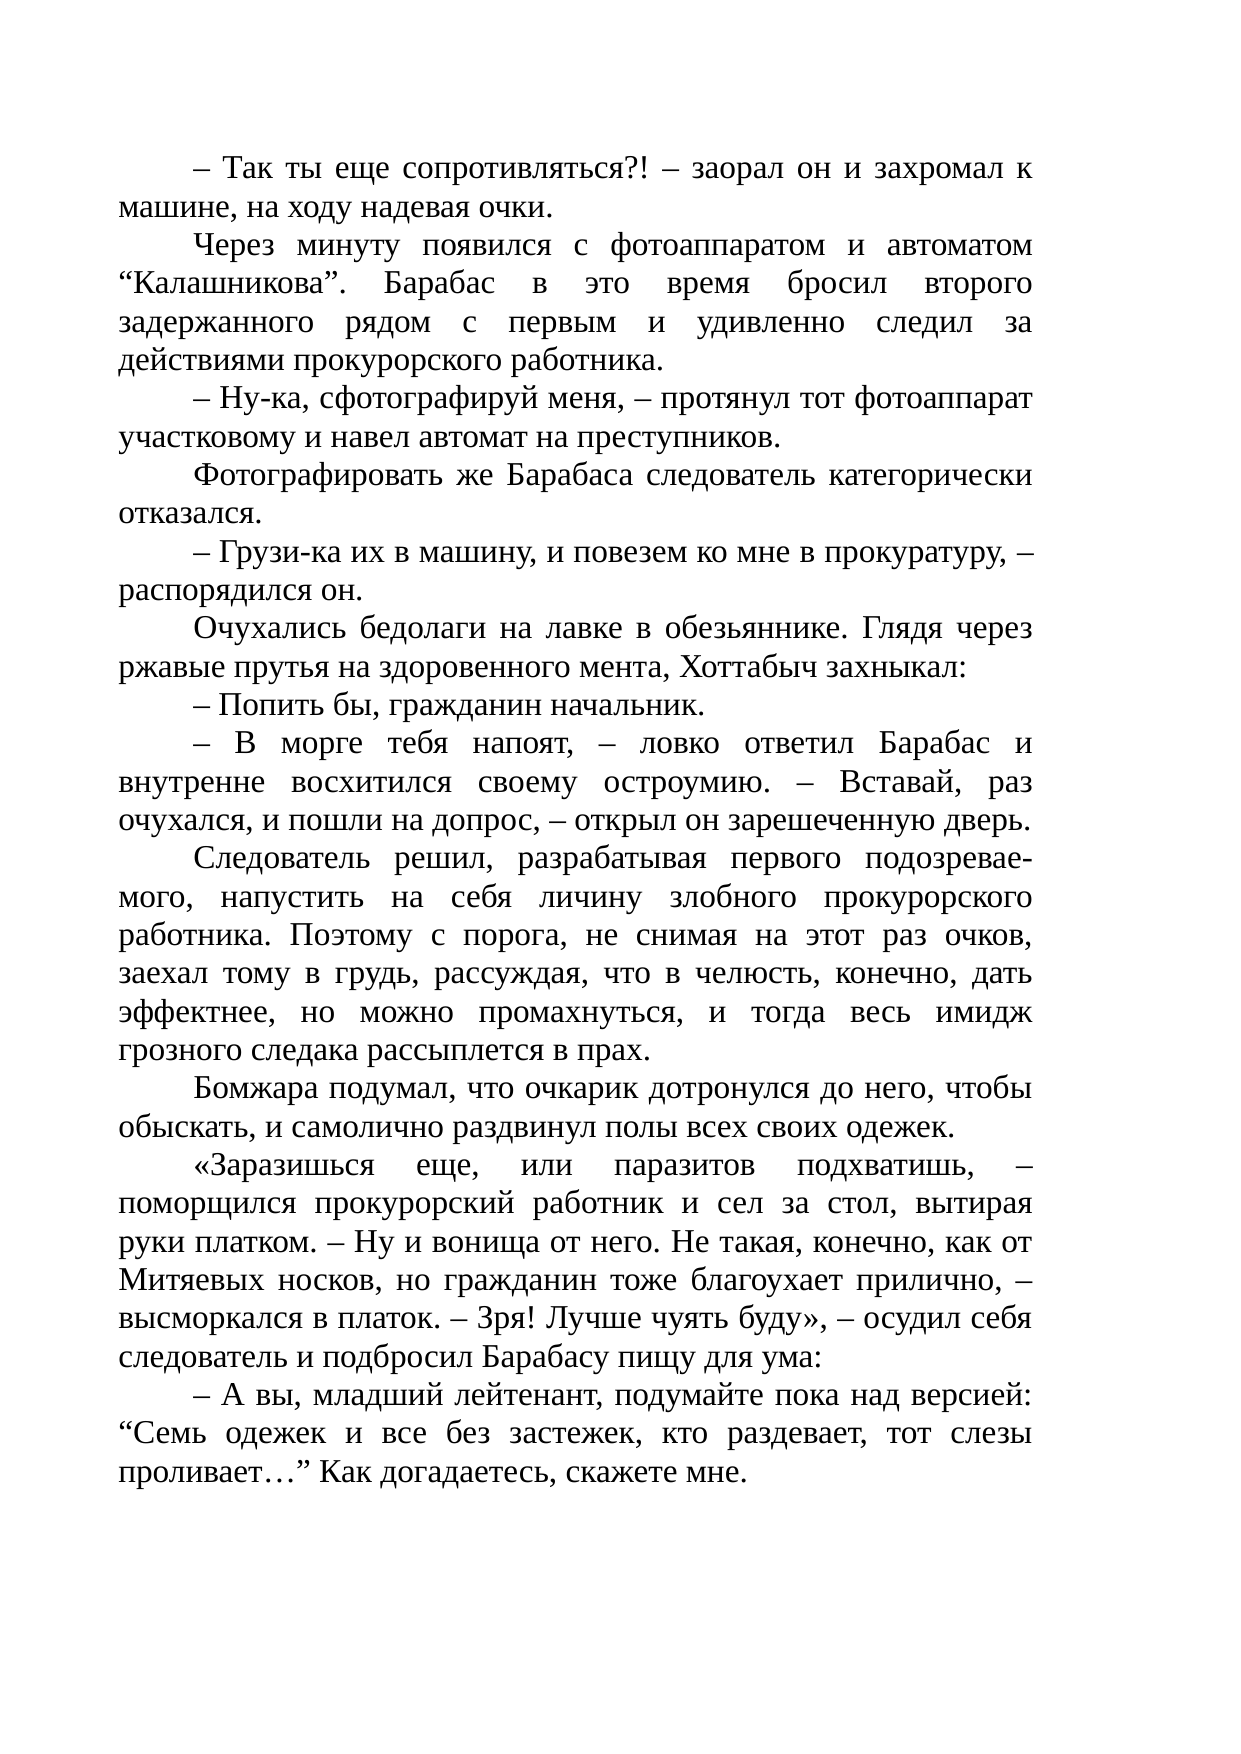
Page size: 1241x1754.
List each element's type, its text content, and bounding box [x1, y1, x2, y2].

subtitle Через минуту появился с фотоаппаратом и автоматом “Калашникова”. Барабас в это время бросил второго задержанного рядом с первым и удивленно следил за действиями прокурорского работника. [118, 224, 1033, 378]
subtitle – Попить бы, гражданин начальник. [118, 684, 1033, 723]
subtitle – Грузи-ка их в машину, и повезем ко мне в прокуратуру, – распорядился он. [118, 531, 1033, 608]
subtitle – А вы, младший лейтенант, подумайте пока над версией: “Семь одежек и все без застежек, кто раздевает, тот слезы проливает…” Как догадаетесь, скажете мне. [118, 1374, 1033, 1489]
subtitle Бомжара подумал, что очкарик дотронулся до него, чтобы обыскать, и самолично раздвинул полы всех своих одежек. [118, 1068, 1033, 1144]
subtitle – В морге тебя напоят, – ловко ответил Барабас и внутренне восхитился своему остроумию. – Вставай, раз очухался, и пошли на допрос, – открыл он зарешеченную дверь. [118, 723, 1033, 838]
subtitle – Ну-ка, сфотографируй меня, – протянул тот фотоаппарат участковому и навел автомат на преступников. [118, 378, 1033, 454]
subtitle Очухались бедолаги на лавке в обезьяннике. Глядя через ржавые прутья на здоровенного мента, Хоттабыч захныкал: [118, 608, 1033, 684]
subtitle Следователь решил, разрабатывая первого подозревае-мого, напустить на себя личину злобного прокурорского работника. Поэтому с порога, не снимая на этот раз очков, заехал тому в грудь, рассуждая, что в челюсть, конечно, дать эффектнее, но можно промахнуться, и тогда весь имидж грозного следака рассыплется в прах. [118, 838, 1033, 1068]
subtitle – Так ты еще сопротивляться?! – заорал он и захромал к машине, на ходу надевая очки. [118, 148, 1033, 224]
subtitle Фотографировать же Барабаса следователь категорически отказался. [118, 454, 1033, 531]
subtitle «Заразишься еще, или паразитов подхватишь, – поморщился прокурорский работник и сел за стол, вытирая руки платком. – Ну и вонища от него. Не такая, конечно, как от Митяевых носков, но гражданин тоже благоухает прилично, – высморкался в платок. – Зря! Лучше чуять буду», – осудил себя следователь и подбросил Барабасу пищу для ума: [118, 1144, 1033, 1374]
